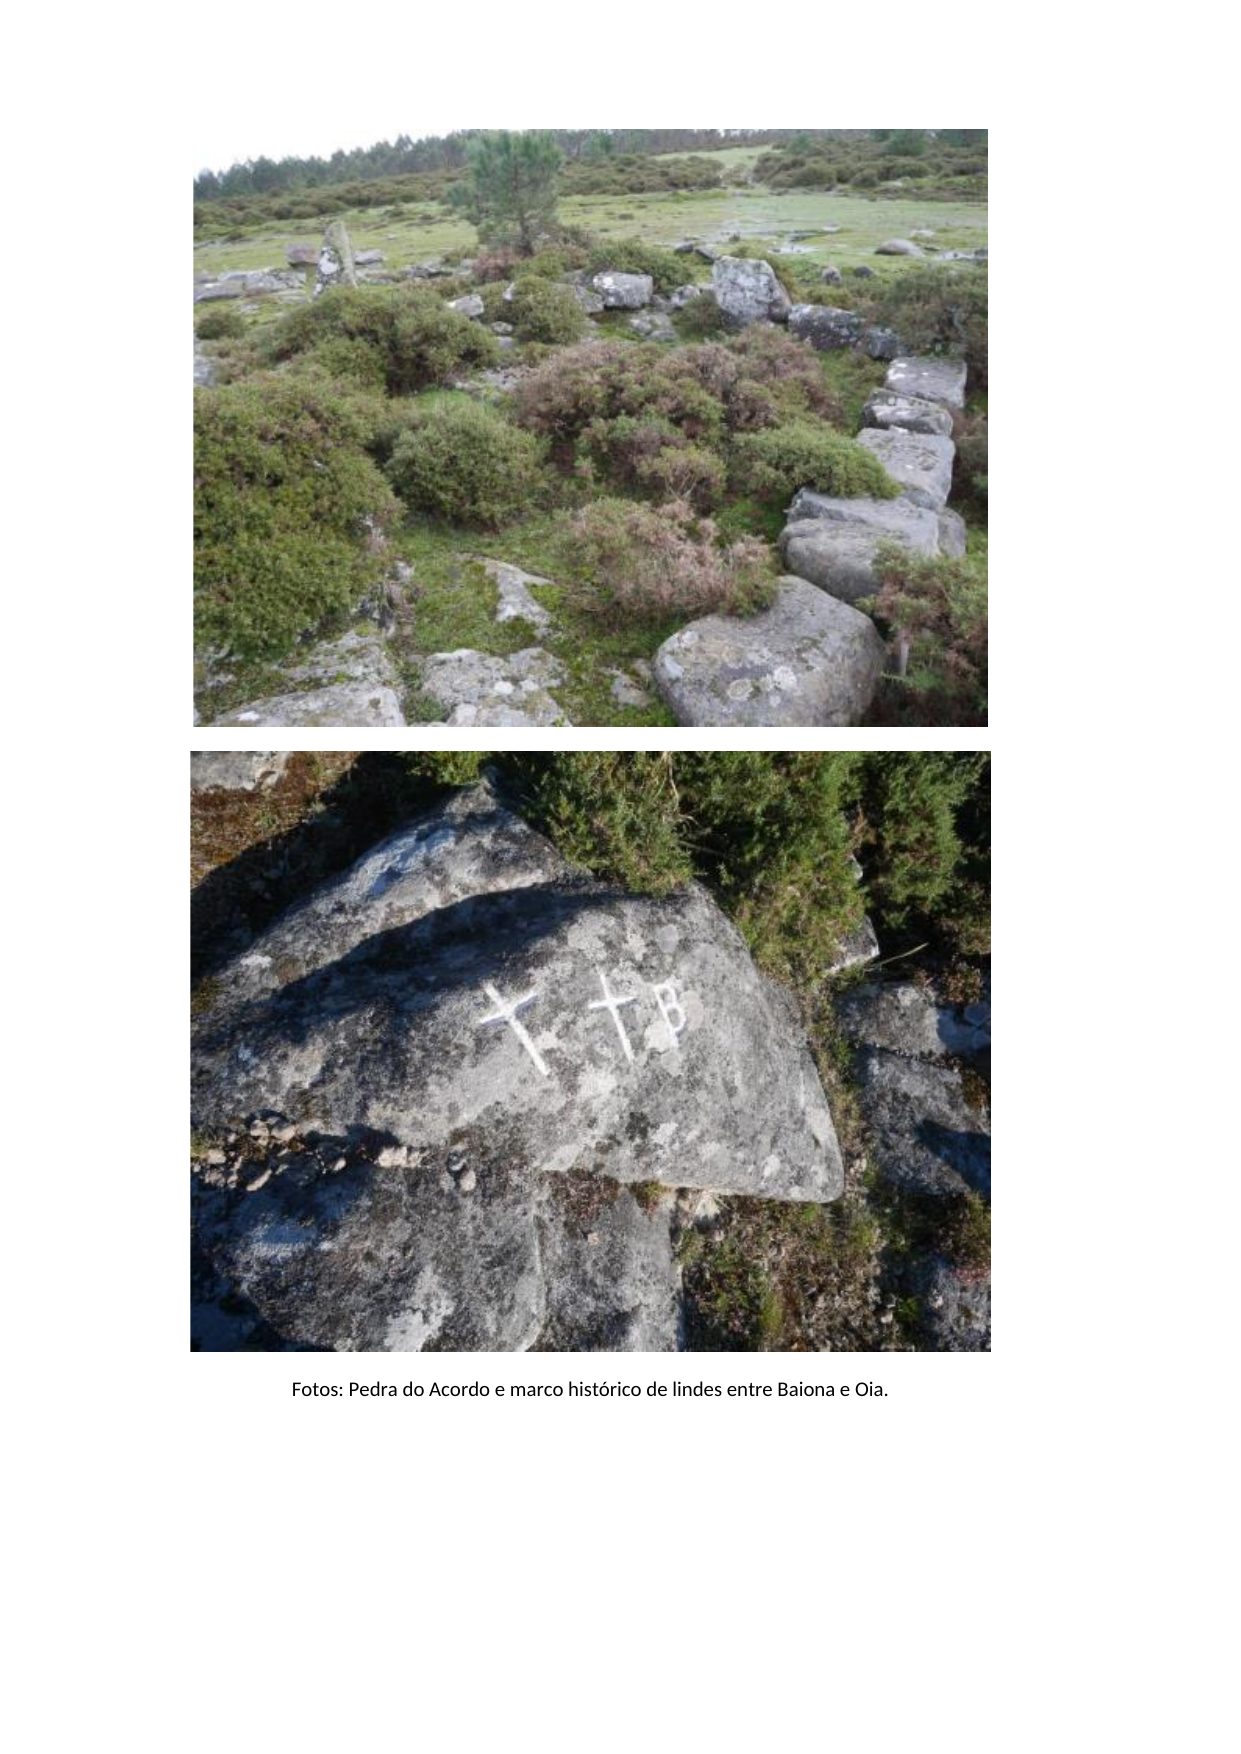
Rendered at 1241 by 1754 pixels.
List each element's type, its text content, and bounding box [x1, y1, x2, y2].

text Fotos: Pedra do Acordo e marco histórico de lindes entre Baiona e Oia. [118, 1376, 1063, 1402]
